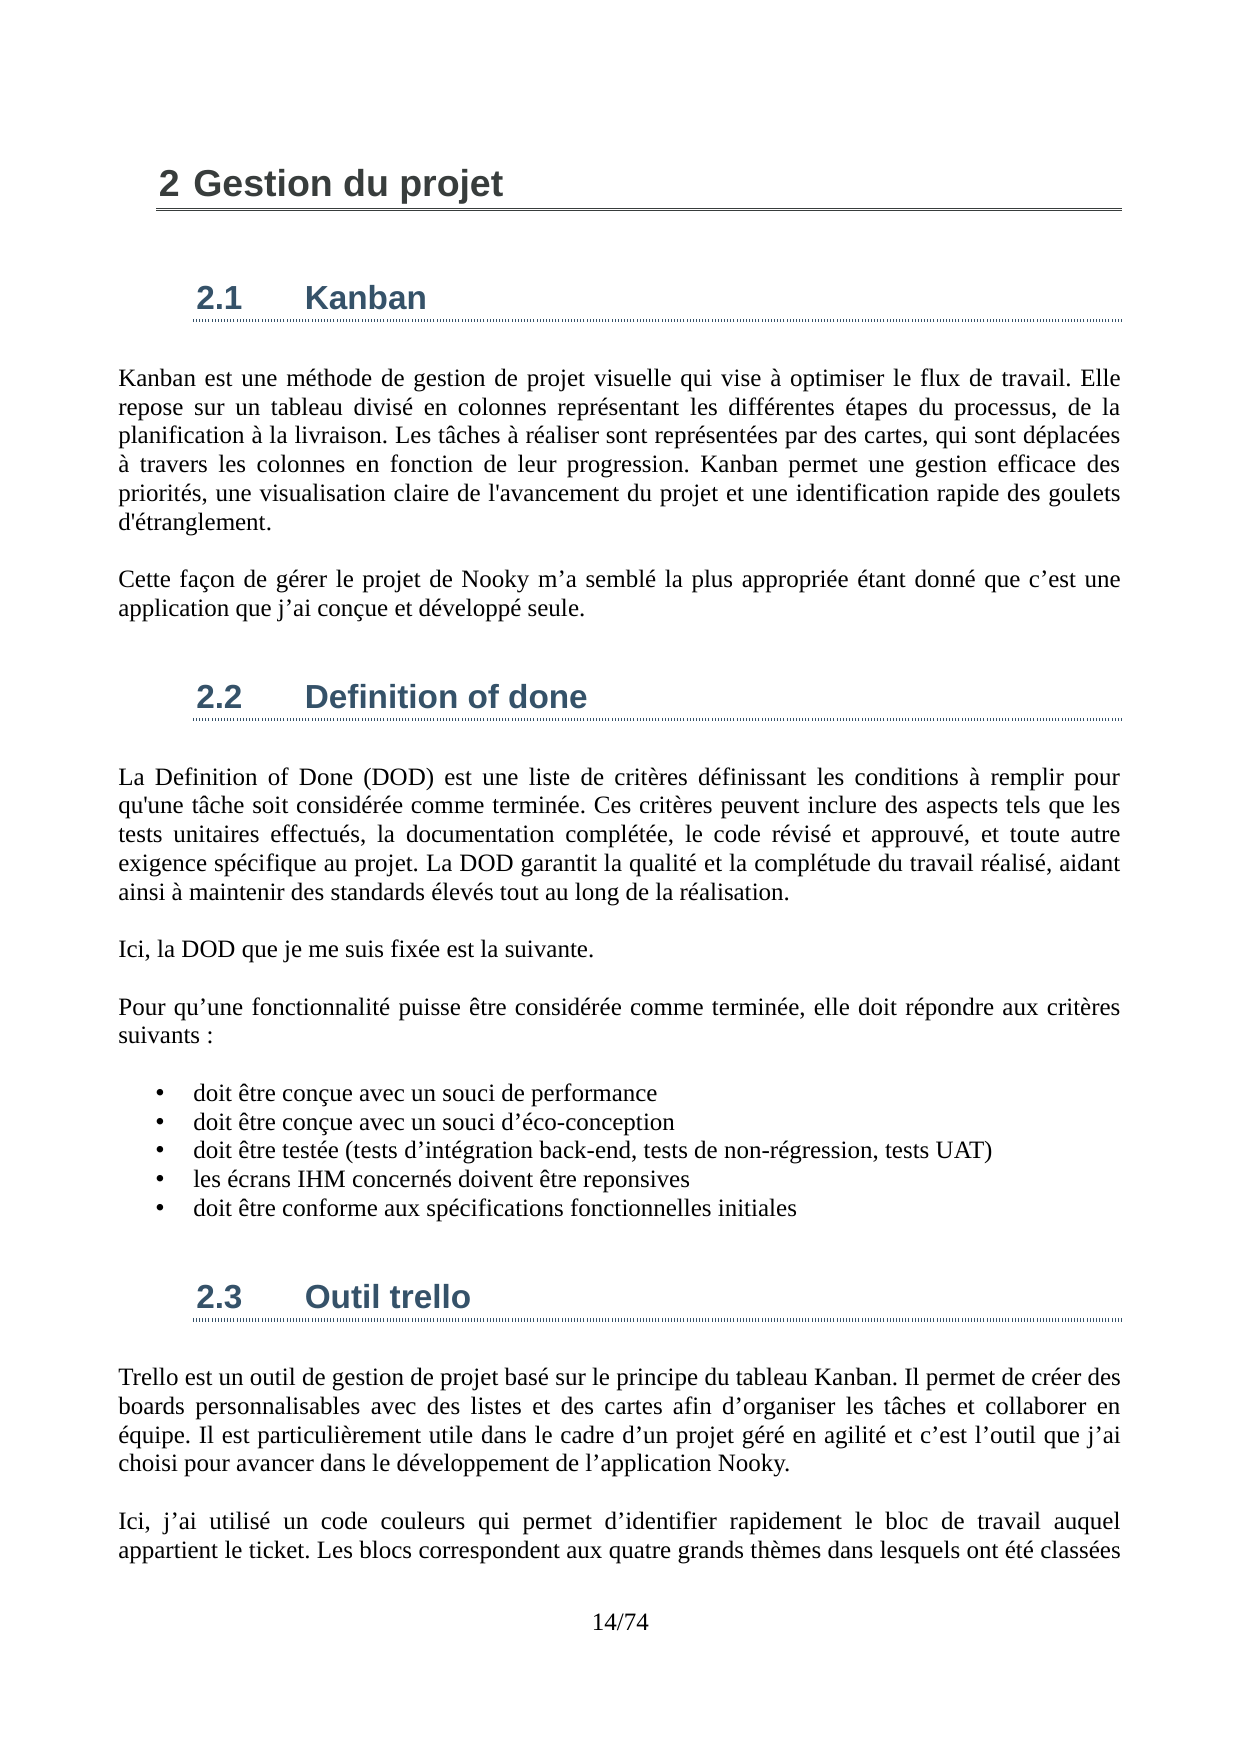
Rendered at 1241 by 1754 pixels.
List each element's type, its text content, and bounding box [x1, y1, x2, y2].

list doit être testée (tests d’intégration back-end, tests de non-régression, tests UAT) [156, 1136, 1122, 1164]
text Pour qu’une fonctionnalité puisse être considérée comme terminée, elle doit répondre aux critères suivants : [118, 992, 1122, 1049]
list doit être conçue avec un souci d’éco-conception [156, 1107, 1122, 1136]
list les écrans IHM concernés doivent être reponsives [156, 1164, 1122, 1193]
subtitle Kanban [193, 275, 1122, 322]
text Ici, j’ai utilisé un code couleurs qui permet d’identifier rapidement le bloc de travail auquel appartient le ticket. Les blocs correspondent aux quatre grands thèmes dans lesquels ont été classées [118, 1506, 1122, 1563]
text Kanban est une méthode de gestion de projet visuelle qui vise à optimiser le flux de travail. Elle repose sur un tableau divisé en colonnes représentant les différentes étapes du processus, de la planification à la livraison. Les tâches à réaliser sont représentées par des cartes, qui sont déplacées à travers les colonnes en fonction de leur progression. Kanban permet une gestion efficace des priorités, une visualisation claire de l'avancement du projet et une identification rapide des goulets d'étranglement. [118, 363, 1122, 535]
subtitle Definition of done [193, 674, 1122, 721]
text Trello est un outil de gestion de projet basé sur le principe du tableau Kanban. Il permet de créer des boards personnalisables avec des listes et des cartes afin d’organiser les tâches et collaborer en équipe. Il est particulièrement utile dans le cadre d’un projet géré en agilité et c’est l’outil que j’ai choisi pour avancer dans le développement de l’application Nooky. [118, 1362, 1122, 1477]
list doit être conçue avec un souci de performance [156, 1078, 1122, 1107]
text Ici, la DOD que je me suis fixée est la suivante. [118, 934, 1122, 963]
subtitle Gestion du projet [156, 159, 1122, 208]
subtitle Outil trello [193, 1274, 1122, 1322]
text Cette façon de gérer le projet de Nooky m’a semblé la plus appropriée étant donné que c’est une application que j’ai conçue et développé seule. [118, 564, 1122, 622]
list doit être conforme aux spécifications fonctionnelles initiales [156, 1193, 1122, 1222]
text La Definition of Done (DOD) est une liste de critères définissant les conditions à remplir pour qu'une tâche soit considérée comme terminée. Ces critères peuvent inclure des aspects tels que les tests unitaires effectués, la documentation complétée, le code révisé et approuvé, et toute autre exigence spécifique au projet. La DOD garantit la qualité et la complétude du travail réalisé, aidant ainsi à maintenir des standards élevés tout au long de la réalisation. [118, 762, 1122, 906]
